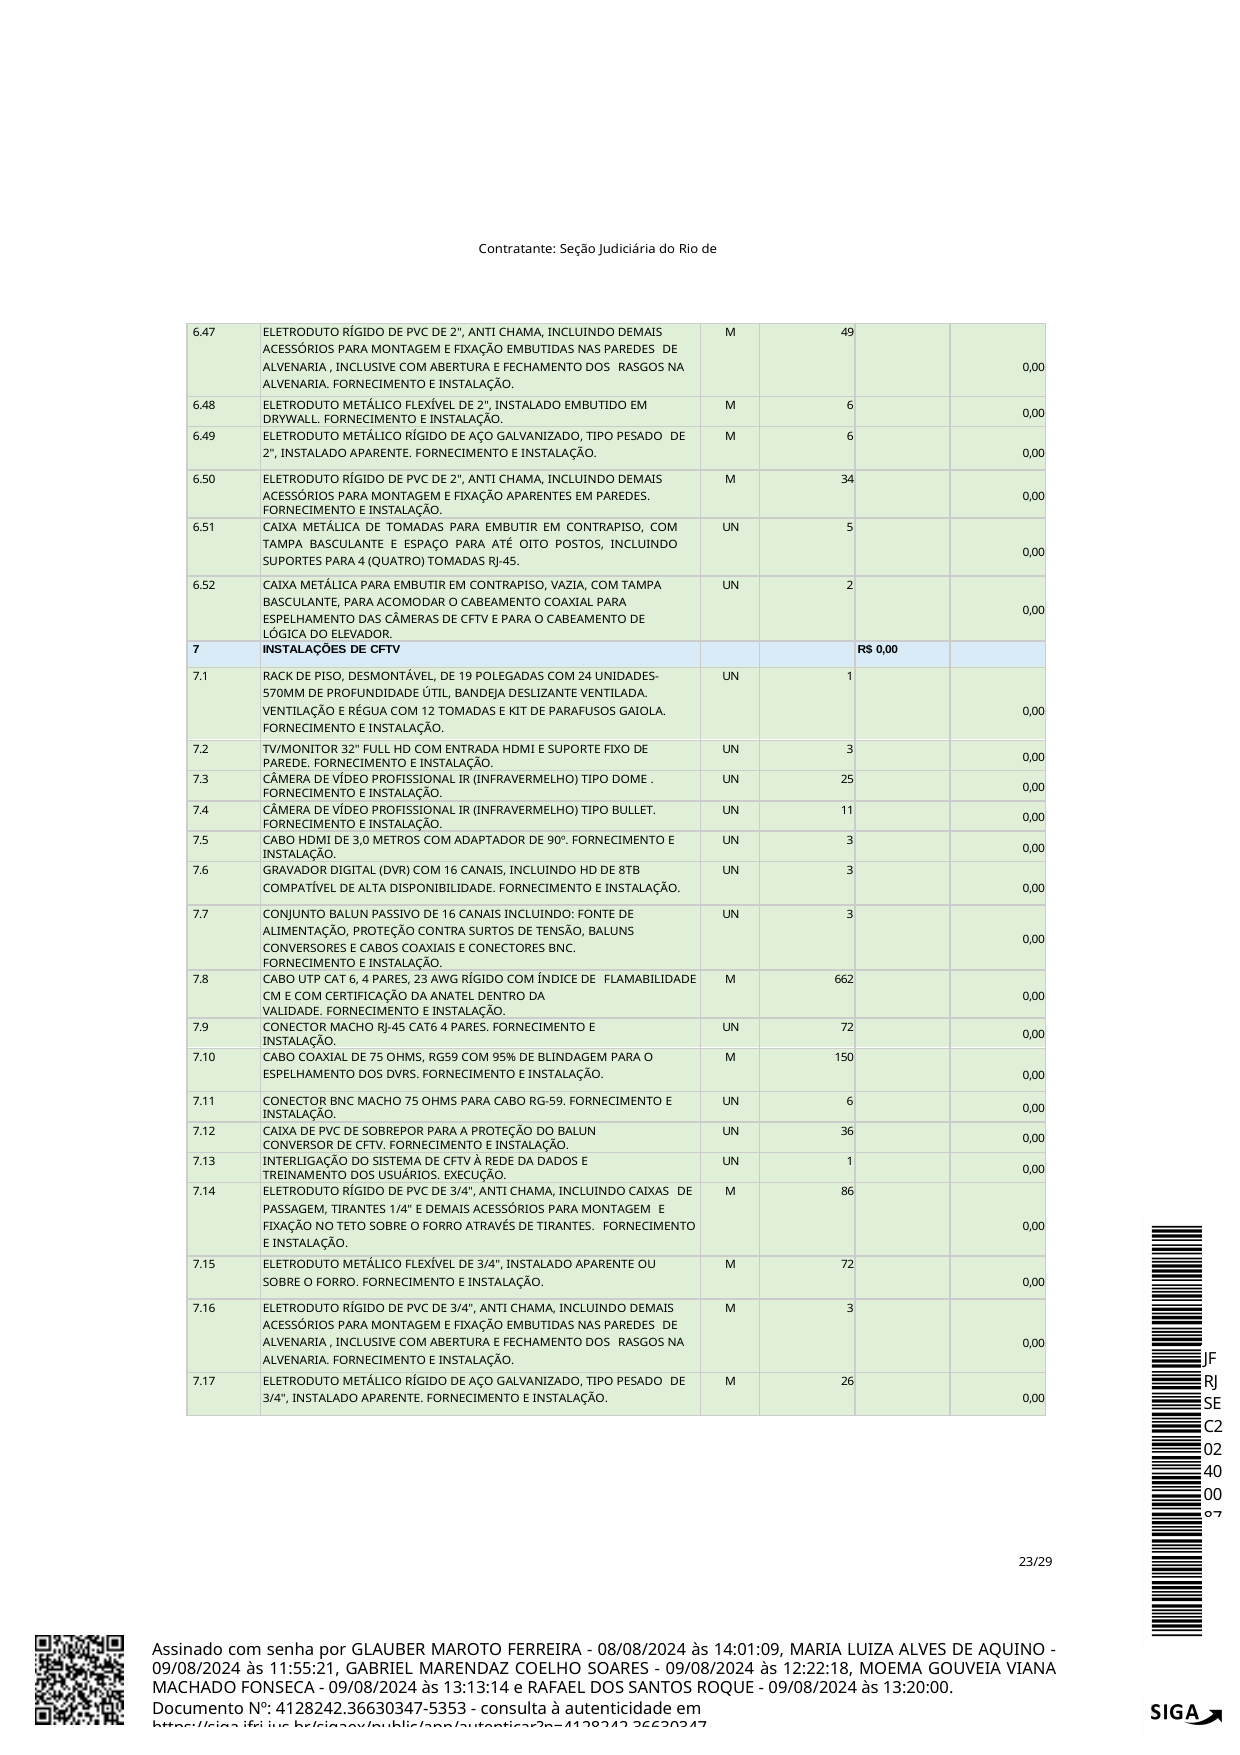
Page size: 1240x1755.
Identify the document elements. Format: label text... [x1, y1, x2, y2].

table_cell 7.3 [188, 771, 260, 800]
table_cell [856, 427, 949, 469]
table_cell INSTALAÇÕES DE CFTV [261, 642, 700, 666]
table_cell 7.5 [188, 832, 260, 861]
table_cell 0,00 [951, 1123, 1045, 1151]
text JFRJSEC202400087A [1203, 1347, 1224, 1517]
table_cell TV/MONITOR 32" FULL HD COM ENTRADA HDMI E SUPORTE FIXO DE PAREDE. FORNECIMENTO E INSTALAÇÃO. [261, 741, 700, 770]
table_cell 0,00 [951, 1183, 1045, 1255]
table_cell M [701, 1373, 759, 1415]
table_cell 0,00 [951, 1153, 1045, 1182]
table_cell [856, 471, 949, 517]
table_cell 0,00 [951, 971, 1045, 1017]
table_cell UN [701, 771, 759, 800]
table_cell [856, 1300, 949, 1371]
table_cell 0,00 [951, 906, 1045, 969]
table_cell ELETRODUTO METÁLICO FLEXÍVEL DE 3/4", INSTALADO APARENTE OU SOBRE O FORRO. FORNECIMENTO E INSTALAÇÃO. [261, 1257, 700, 1298]
table_cell 0,00 [951, 1300, 1045, 1371]
table_cell 6.49 [188, 427, 260, 469]
table_cell 0,00 [951, 1257, 1045, 1298]
table_cell CÂMERA DE VÍDEO PROFISSIONAL IR (INFRAVERMELHO) TIPO DOME . FORNECIMENTO E INSTALAÇÃO. [261, 771, 700, 800]
table_cell ELETRODUTO RÍGIDO DE PVC DE 3/4", ANTI CHAMA, INCLUINDO DEMAIS ACESSÓRIOS PARA MONTAGEM E FIXAÇÃO EMBUTIDAS NAS PAREDES DE ALVENARIA , INCLUSIVE COM ABERTURA E FECHAMENTO DOS RASGOS NA ALVENARIA. FORNECIMENTO E INSTALAÇÃO. [261, 1300, 700, 1371]
table_cell [856, 741, 949, 770]
table_cell CAIXA DE PVC DE SOBREPOR PARA A PROTEÇÃO DO BALUN CONVERSOR DE CFTV. FORNECIMENTO E INSTALAÇÃO. [261, 1123, 700, 1151]
table_cell 86 [760, 1183, 854, 1255]
table_cell 72 [760, 1019, 854, 1047]
table_cell CONECTOR BNC MACHO 75 OHMS PARA CABO RG-59. FORNECIMENTO E INSTALAÇÃO. [261, 1092, 700, 1121]
table_cell M [701, 427, 759, 469]
table_header 0,00 [951, 324, 1045, 396]
table_cell [856, 771, 949, 800]
table_cell [701, 642, 759, 666]
table_cell CAIXA METÁLICA PARA EMBUTIR EM CONTRAPISO, VAZIA, COM TAMPA BASCULANTE, PARA ACOMODAR O CABEAMENTO COAXIAL PARA ESPELHAMENTO DAS CÂMERAS DE CFTV E PARA O CABEAMENTO DE LÓGICA DO ELEVADOR. [261, 577, 700, 640]
table_cell ELETRODUTO METÁLICO RÍGIDO DE AÇO GALVANIZADO, TIPO PESADO DE 2", INSTALADO APARENTE. FORNECIMENTO E INSTALAÇÃO. [261, 427, 700, 469]
table_cell 3 [760, 906, 854, 969]
table_cell 7.6 [188, 862, 260, 904]
table_cell 150 [760, 1049, 854, 1091]
table_cell [760, 642, 854, 666]
table_cell [856, 802, 949, 830]
table_cell UN [701, 1153, 759, 1182]
table_cell [856, 971, 949, 1017]
table_cell [856, 1049, 949, 1091]
table_cell 7.16 [188, 1300, 260, 1371]
table_cell 3 [760, 862, 854, 904]
table_cell 7.4 [188, 802, 260, 830]
table_cell UN [701, 519, 759, 575]
table_cell [856, 832, 949, 861]
table_cell 0,00 [951, 802, 1045, 830]
table_cell 0,00 [951, 427, 1045, 469]
table_cell 1 [760, 1153, 854, 1182]
table_cell UN [701, 741, 759, 770]
table_cell M [701, 1257, 759, 1298]
table_cell 6 [760, 427, 854, 469]
table_cell GRAVADOR DIGITAL (DVR) COM 16 CANAIS, INCLUINDO HD DE 8TB COMPATÍVEL DE ALTA DISPONIBILIDADE. FORNECIMENTO E INSTALAÇÃO. [261, 862, 700, 904]
table_header [856, 324, 949, 396]
table_cell M [701, 471, 759, 517]
table_cell 7 [188, 642, 260, 666]
table_cell 36 [760, 1123, 854, 1151]
table_cell CÂMERA DE VÍDEO PROFISSIONAL IR (INFRAVERMELHO) TIPO BULLET. FORNECIMENTO E INSTALAÇÃO. [261, 802, 700, 830]
table_cell M [701, 1300, 759, 1371]
table_cell [951, 642, 1045, 666]
table_cell 0,00 [951, 397, 1045, 426]
table_cell 6.50 [188, 471, 260, 517]
table_cell UN [701, 1092, 759, 1121]
table_cell 0,00 [951, 668, 1045, 739]
table_cell 0,00 [951, 1019, 1045, 1047]
table_header M [701, 324, 759, 396]
table_cell 6.52 [188, 577, 260, 640]
table_cell INTERLIGAÇÃO DO SISTEMA DE CFTV À REDE DA DADOS E TREINAMENTO DOS USUÁRIOS. EXECUÇÃO. [261, 1153, 700, 1182]
table_cell 6.51 [188, 519, 260, 575]
table_cell 0,00 [951, 519, 1045, 575]
table_cell CABO COAXIAL DE 75 OHMS, RG59 COM 95% DE BLINDAGEM PARA O ESPELHAMENTO DOS DVRS. FORNECIMENTO E INSTALAÇÃO. [261, 1049, 700, 1091]
table_cell [856, 1153, 949, 1182]
table_cell UN [701, 577, 759, 640]
table_cell ELETRODUTO METÁLICO RÍGIDO DE AÇO GALVANIZADO, TIPO PESADO DE 3/4", INSTALADO APARENTE. FORNECIMENTO E INSTALAÇÃO. [261, 1373, 700, 1415]
table_cell RACK DE PISO, DESMONTÁVEL, DE 19 POLEGADAS COM 24 UNIDADES- 570MM DE PROFUNDIDADE ÚTIL, BANDEJA DESLIZANTE VENTILADA. VENTILAÇÃO E RÉGUA COM 12 TOMADAS E KIT DE PARAFUSOS GAIOLA. FORNECIMENTO E INSTALAÇÃO. [261, 668, 700, 739]
table_cell 6 [760, 1092, 854, 1121]
table_cell ELETRODUTO RÍGIDO DE PVC DE 2", ANTI CHAMA, INCLUINDO DEMAIS ACESSÓRIOS PARA MONTAGEM E FIXAÇÃO APARENTES EM PAREDES. FORNECIMENTO E INSTALAÇÃO. [261, 471, 700, 517]
table_cell 7.15 [188, 1257, 260, 1298]
table_cell [856, 1257, 949, 1298]
table_cell [856, 906, 949, 969]
table_cell CONJUNTO BALUN PASSIVO DE 16 CANAIS INCLUINDO: FONTE DE ALIMENTAÇÃO, PROTEÇÃO CONTRA SURTOS DE TENSÃO, BALUNS CONVERSORES E CABOS COAXIAIS E CONECTORES BNC. FORNECIMENTO E INSTALAÇÃO. [261, 906, 700, 969]
table_cell 6.48 [188, 397, 260, 426]
table_header ELETRODUTO RÍGIDO DE PVC DE 2", ANTI CHAMA, INCLUINDO DEMAIS ACESSÓRIOS PARA MONTAGEM E FIXAÇÃO EMBUTIDAS NAS PAREDES DE ALVENARIA , INCLUSIVE COM ABERTURA E FECHAMENTO DOS RASGOS NA ALVENARIA. FORNECIMENTO E INSTALAÇÃO. [261, 324, 700, 396]
table_cell [856, 1019, 949, 1047]
table_header 49 [760, 324, 854, 396]
table_cell CABO UTP CAT 6, 4 PARES, 23 AWG RÍGIDO COM ÍNDICE DE FLAMABILIDADE CM E COM CERTIFICAÇÃO DA ANATEL DENTRO DA VALIDADE. FORNECIMENTO E INSTALAÇÃO. [261, 971, 700, 1017]
table_cell 0,00 [951, 771, 1045, 800]
table_cell 5 [760, 519, 854, 575]
table_cell M [701, 1183, 759, 1255]
table_cell 7.1 [188, 668, 260, 739]
table_cell [856, 519, 949, 575]
table_cell 7.13 [188, 1153, 260, 1182]
table_cell 0,00 [951, 1373, 1045, 1415]
table_cell UN [701, 832, 759, 861]
table_cell 3 [760, 1300, 854, 1371]
table_cell [856, 668, 949, 739]
table_cell 7.8 [188, 971, 260, 1017]
table_cell 662 [760, 971, 854, 1017]
table_cell 7.7 [188, 906, 260, 969]
table_cell [856, 1373, 949, 1415]
table_cell M [701, 1049, 759, 1091]
table_cell M [701, 971, 759, 1017]
table_cell UN [701, 668, 759, 739]
table_cell 7.12 [188, 1123, 260, 1151]
table_cell M [701, 397, 759, 426]
table_cell 72 [760, 1257, 854, 1298]
table_cell [856, 1123, 949, 1151]
table_cell ELETRODUTO METÁLICO FLEXÍVEL DE 2", INSTALADO EMBUTIDO EM DRYWALL. FORNECIMENTO E INSTALAÇÃO. [261, 397, 700, 426]
table_cell 7.2 [188, 741, 260, 770]
table_cell [856, 397, 949, 426]
table_cell 1 [760, 668, 854, 739]
table_cell CABO HDMI DE 3,0 METROS COM ADAPTADOR DE 90º. FORNECIMENTO E INSTALAÇÃO. [261, 832, 700, 861]
table_cell 0,00 [951, 1092, 1045, 1121]
table_cell [856, 1092, 949, 1121]
table_cell 7.9 [188, 1019, 260, 1047]
table_cell 3 [760, 741, 854, 770]
table_cell [856, 862, 949, 904]
table_cell 2 [760, 577, 854, 640]
table_cell 0,00 [951, 862, 1045, 904]
table_cell 34 [760, 471, 854, 517]
table_cell 7.14 [188, 1183, 260, 1255]
table_cell CONECTOR MACHO RJ-45 CAT6 4 PARES. FORNECIMENTO E INSTALAÇÃO. [261, 1019, 700, 1047]
table_cell 6 [760, 397, 854, 426]
table_cell 0,00 [951, 741, 1045, 770]
table_cell ELETRODUTO RÍGIDO DE PVC DE 3/4", ANTI CHAMA, INCLUINDO CAIXAS DE PASSAGEM, TIRANTES 1/4" E DEMAIS ACESSÓRIOS PARA MONTAGEM E FIXAÇÃO NO TETO SOBRE O FORRO ATRAVÉS DE TIRANTES. FORNECIMENTO E INSTALAÇÃO. [261, 1183, 700, 1255]
table_cell UN [701, 906, 759, 969]
table_cell 7.11 [188, 1092, 260, 1121]
table_cell UN [701, 862, 759, 904]
table_cell 0,00 [951, 577, 1045, 640]
table_cell UN [701, 1123, 759, 1151]
table_cell 0,00 [951, 471, 1045, 517]
table_cell [856, 577, 949, 640]
table_cell 0,00 [951, 1049, 1045, 1091]
table_cell [856, 1183, 949, 1255]
table_cell 7.10 [188, 1049, 260, 1091]
table_cell 25 [760, 771, 854, 800]
table_cell R$ 0,00 [856, 642, 949, 666]
table_header 6.47 [188, 324, 260, 396]
table_cell 3 [760, 832, 854, 861]
text 23/29 [173, 1553, 1053, 1570]
table_cell 26 [760, 1373, 854, 1415]
table_cell UN [701, 1019, 759, 1047]
table_cell 11 [760, 802, 854, 830]
table_cell 7.17 [188, 1373, 260, 1415]
table_cell CAIXA METÁLICA DE TOMADAS PARA EMBUTIR EM CONTRAPISO, COM TAMPA BASCULANTE E ESPAÇO PARA ATÉ OITO POSTOS, INCLUINDO SUPORTES PARA 4 (QUATRO) TOMADAS RJ-45. [261, 519, 700, 575]
table_cell 0,00 [951, 832, 1045, 861]
table_cell UN [701, 802, 759, 830]
